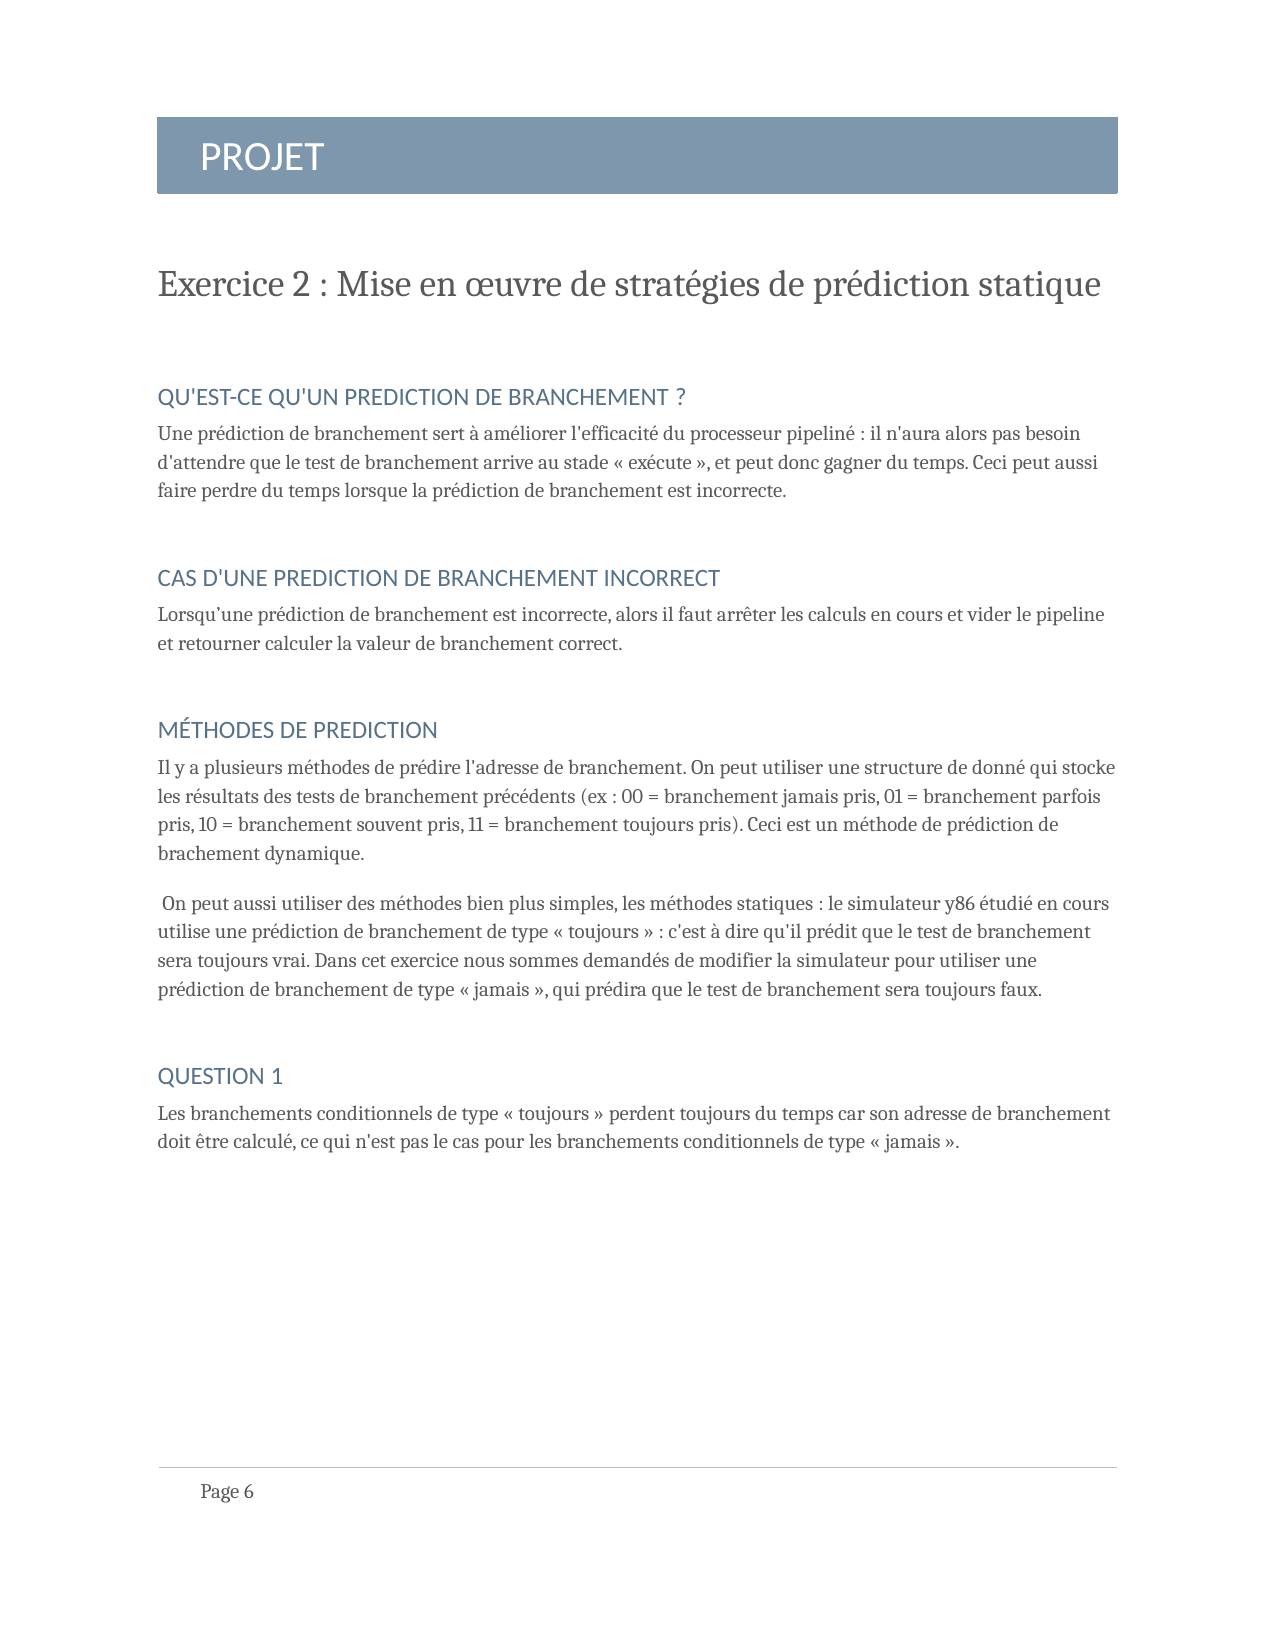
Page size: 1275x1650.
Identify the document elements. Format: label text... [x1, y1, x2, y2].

subtitle Question 1 [157, 1061, 1117, 1091]
text Il y a plusieurs méthodes de prédire l'adresse de branchement. On peut utiliser une structure de donné qui stocke les résultats des tests de branchement précédents (ex : 00 = branchement jamais pris, 01 = branchement parfois pris, 10 = branchement souvent pris, 11 = branchement toujours pris). Ceci est un méthode de prédiction de brachement dynamique. [157, 756, 1117, 866]
text Les branchements conditionnels de type « toujours » perdent toujours du temps car son adresse de branchement doit être calculé, ce qui n'est pas le cas pour les branchements conditionnels de type « jamais ». [157, 1101, 1117, 1154]
text Une prédiction de branchement sert à améliorer l'efficacité du processeur pipeliné : il n'aura alors pas besoin d'attendre que le test de branchement arrive au stade « exécute », et peut donc gagner du temps. Ceci peut aussi faire perdre du temps lorsque la prédiction de branchement est incorrecte. [157, 422, 1117, 503]
text Lorsqu’une prédiction de branchement est incorrecte, alors il faut arrêter les calculs en cours et vider le pipeline et retourner calculer la valeur de branchement correct. [157, 603, 1117, 656]
subtitle Exercice 2 : Mise en œuvre de stratégies de prédiction statique [157, 262, 1117, 306]
subtitle Méthodes de prediction [157, 714, 1117, 745]
subtitle Cas d'une prediction de branchement incorrect [157, 562, 1117, 592]
text On peut aussi utiliser des méthodes bien plus simples, les méthodes statiques : le simulateur y86 étudié en cours utilise une prédiction de branchement de type « toujours » : c'est à dire qu'il prédit que le test de branchement sera toujours vrai. Dans cet exercice nous sommes demandés de modifier la simulateur pour utiliser une prédiction de branchement de type « jamais », qui prédira que le test de branchement sera toujours faux. [157, 891, 1117, 1002]
subtitle Qu'est-ce qu'un prediction de branchEMent ? [157, 381, 1117, 411]
